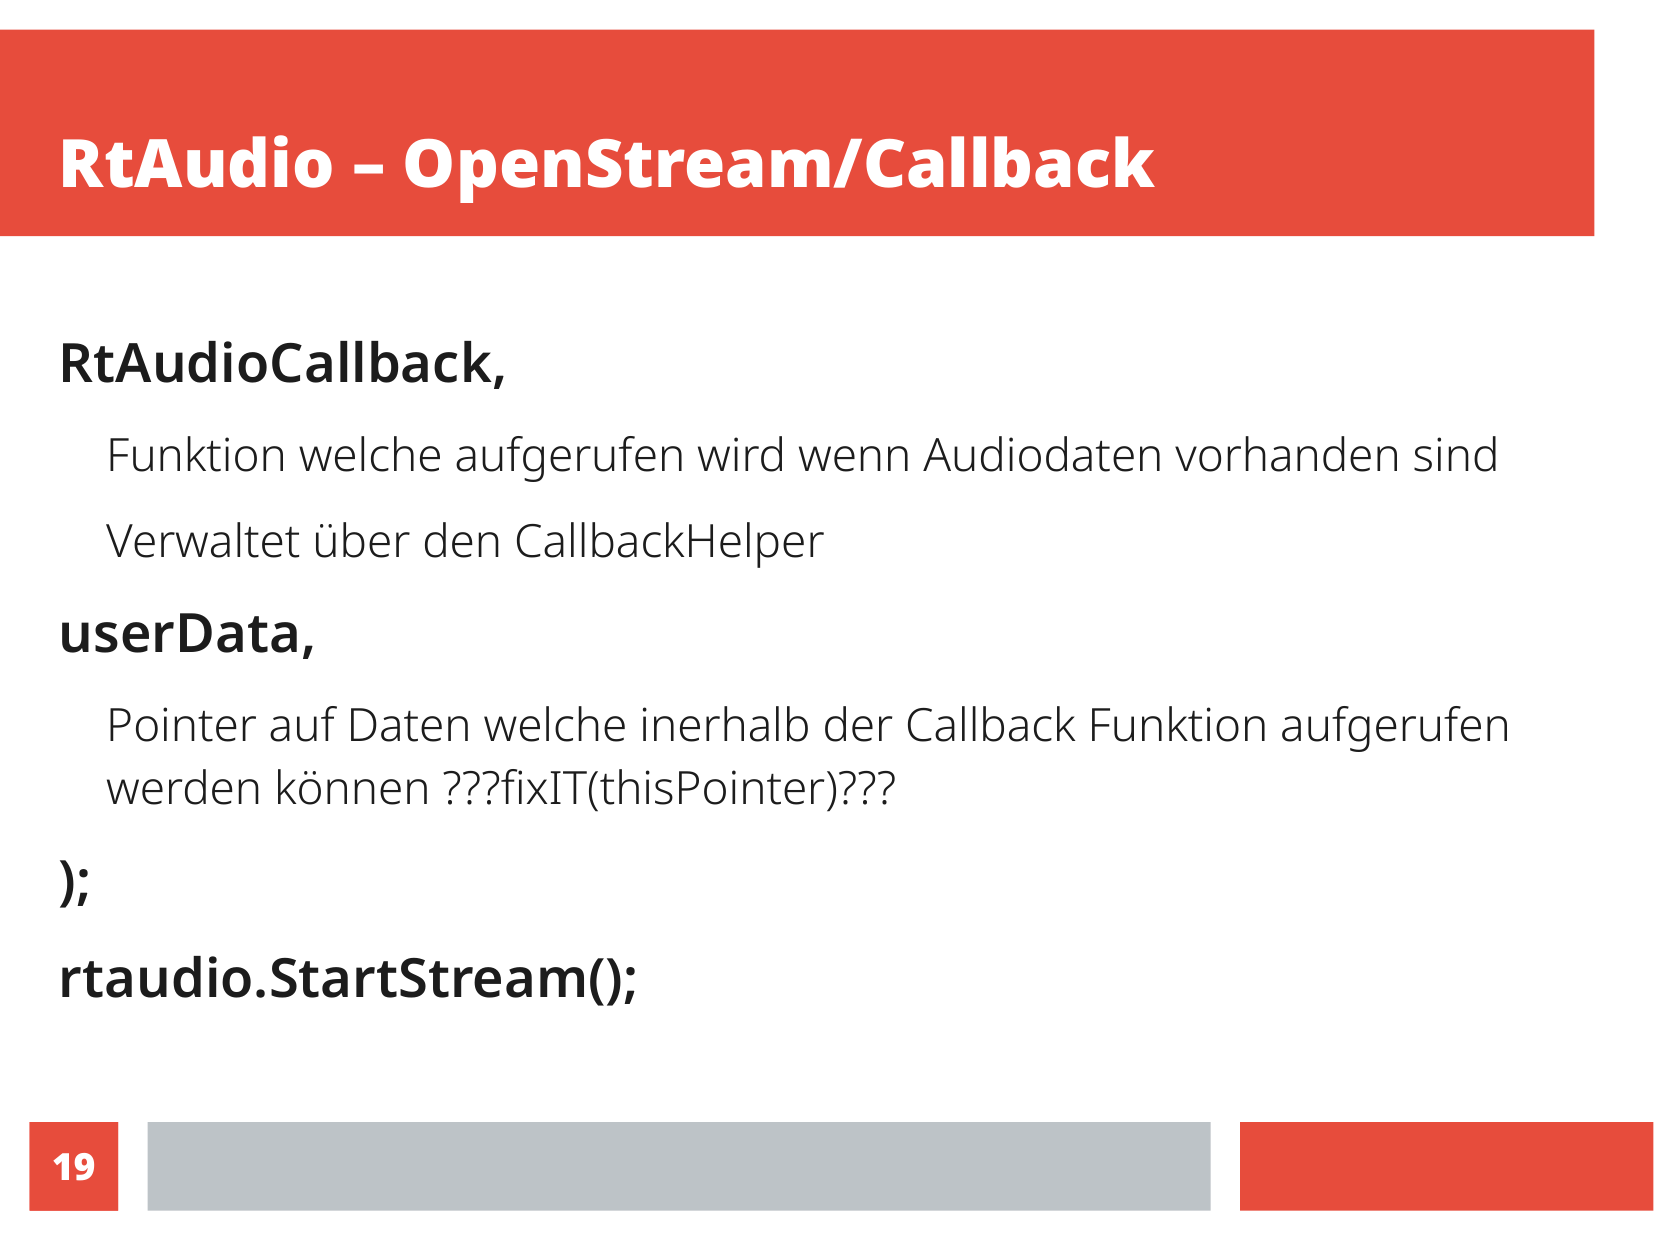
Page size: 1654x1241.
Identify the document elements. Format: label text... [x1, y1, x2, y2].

title RtAudio – OpenStream/Callback [59, 59, 1595, 207]
list RtAudioCallback, Funktion welche aufgerufen wird wenn Audiodaten vorhanden sind Verwaltet über den CallbackHelper userData, Pointer auf Daten welche inerhalb der Callback Funktion aufgerufen werden können ???fixIT(thisPointer)??? ); rtaudio.StartStream(); [59, 324, 1565, 1093]
